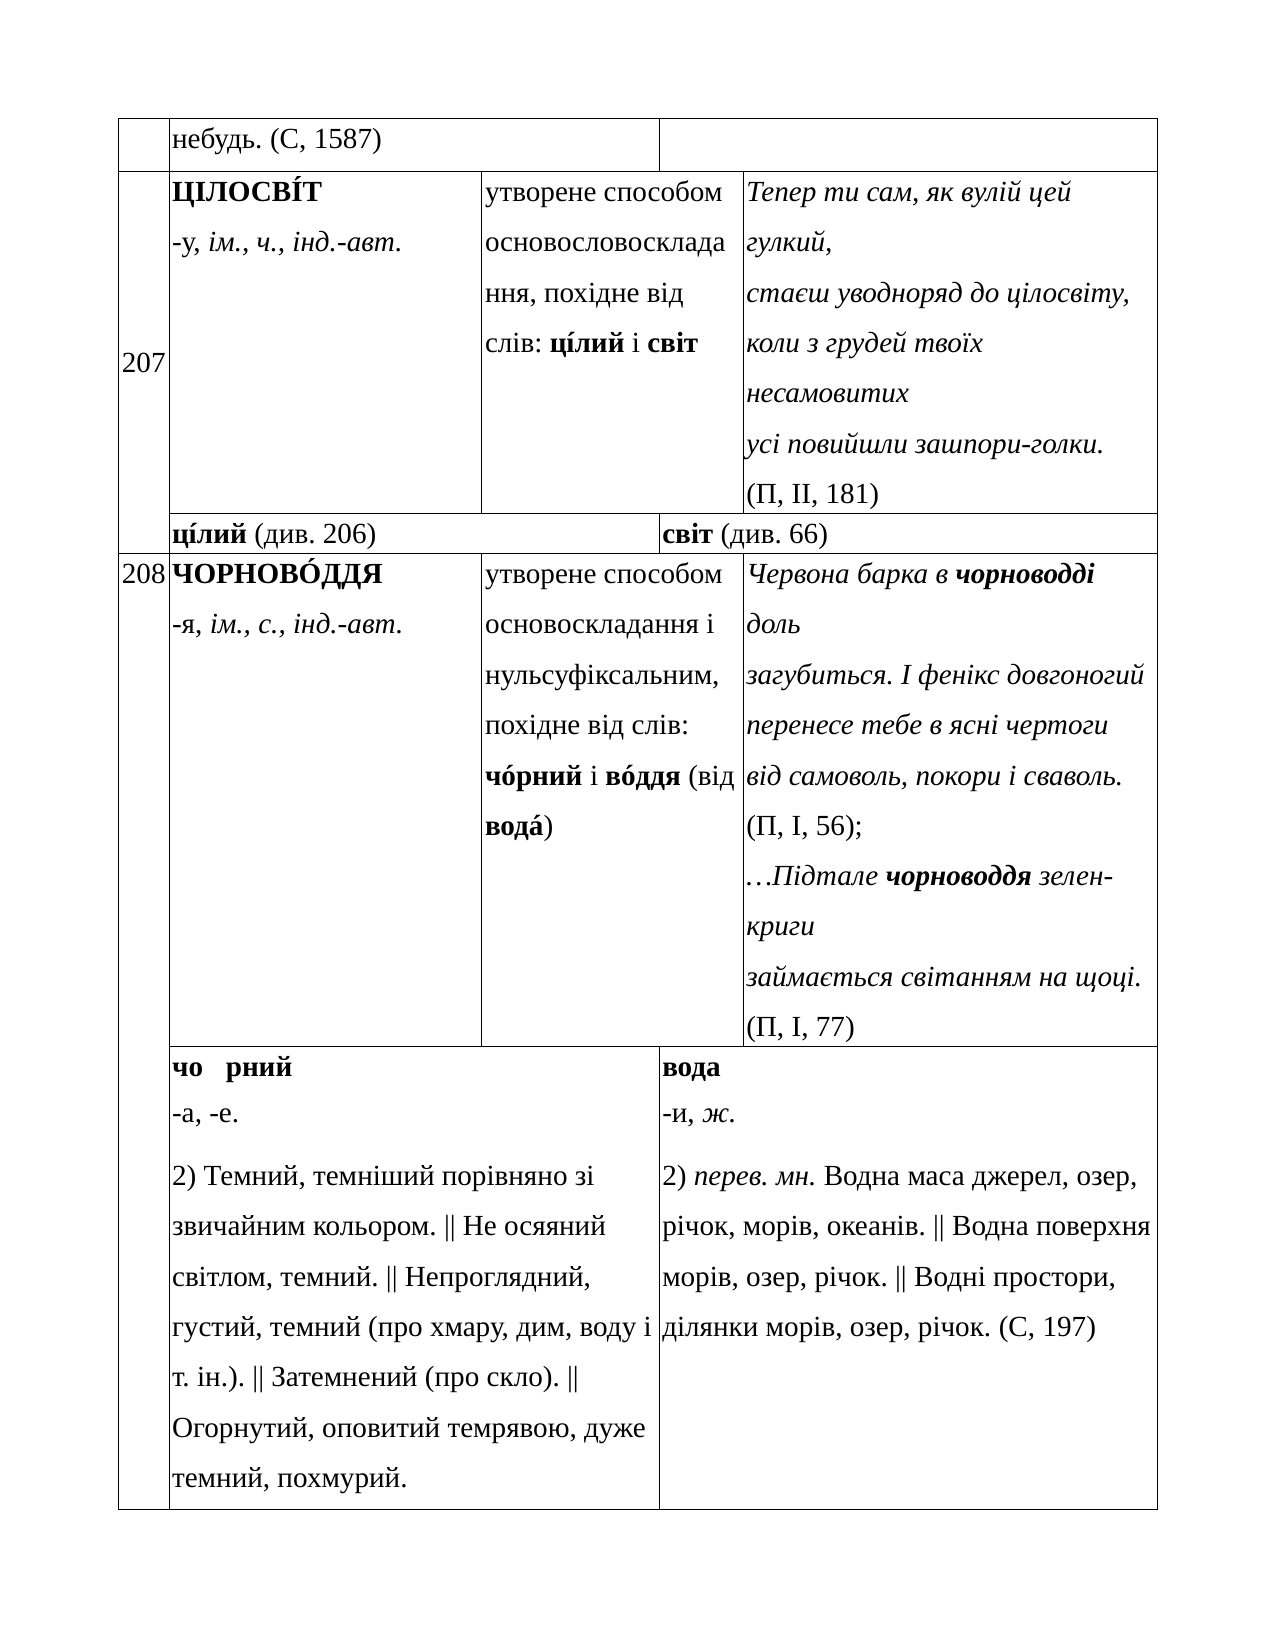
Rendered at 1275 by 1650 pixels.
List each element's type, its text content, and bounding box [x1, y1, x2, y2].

table_cell цíлий (див. 206) [170, 514, 659, 553]
table_cell вода -и, ж. 2) перев. мн. Водна маса джерел, озер, річок, морів, океанів. || Водна поверхня морів, озер, річок. || Водні простори, ділянки морів, озер, річок. (С, 197) [660, 1047, 1157, 1509]
table_cell Тепер ти сам, як вулій цей гулкий, стаєш уводноряд до цілосвіту, коли з грудей твоїх несамовитих усі повийшли зашпори-голки. (П, ІІ, 181) [744, 172, 1157, 513]
table_cell [119, 119, 169, 171]
table_cell Цілосвíт -у, ім., ч., інд.-авт. [170, 172, 481, 513]
table_cell Чорновóддя -я, ім., с., інд.-авт. [170, 554, 481, 1046]
table_cell небудь. (С, 1587) [170, 119, 659, 171]
table_cell 207 [119, 172, 169, 553]
table_cell Червона барка в чорноводді доль загубиться. І фенікс довгоногий перенесе тебе в ясні чертоги від самоволь, покори і сваволь. (П, І, 56); …Підтале чорноводдя зелен-криги займається світанням на щоці. (П, І, 77) [744, 554, 1157, 1046]
table_cell чорний -а, -е. 2) Темний, темніший порівняно зі звичайним кольором. || Не осяяний світлом, темний. || Непроглядний, густий, темний (про хмару, дим, воду і т. ін.). || Затемнений (про скло). || Огорнутий, оповитий темрявою, дуже темний, похмурий. [170, 1047, 659, 1509]
table_cell утворене способом основоскладання і нульсуфіксальним, похідне від слів: чóрний і вóддя (від водá) [482, 554, 743, 1046]
table_cell утворене способом основословоскладання, похідне від слів: цíлий і світ [482, 172, 743, 513]
table_cell [660, 119, 1157, 171]
table_cell 208 [119, 554, 169, 1509]
table_cell світ (див. 66) [660, 514, 1157, 553]
